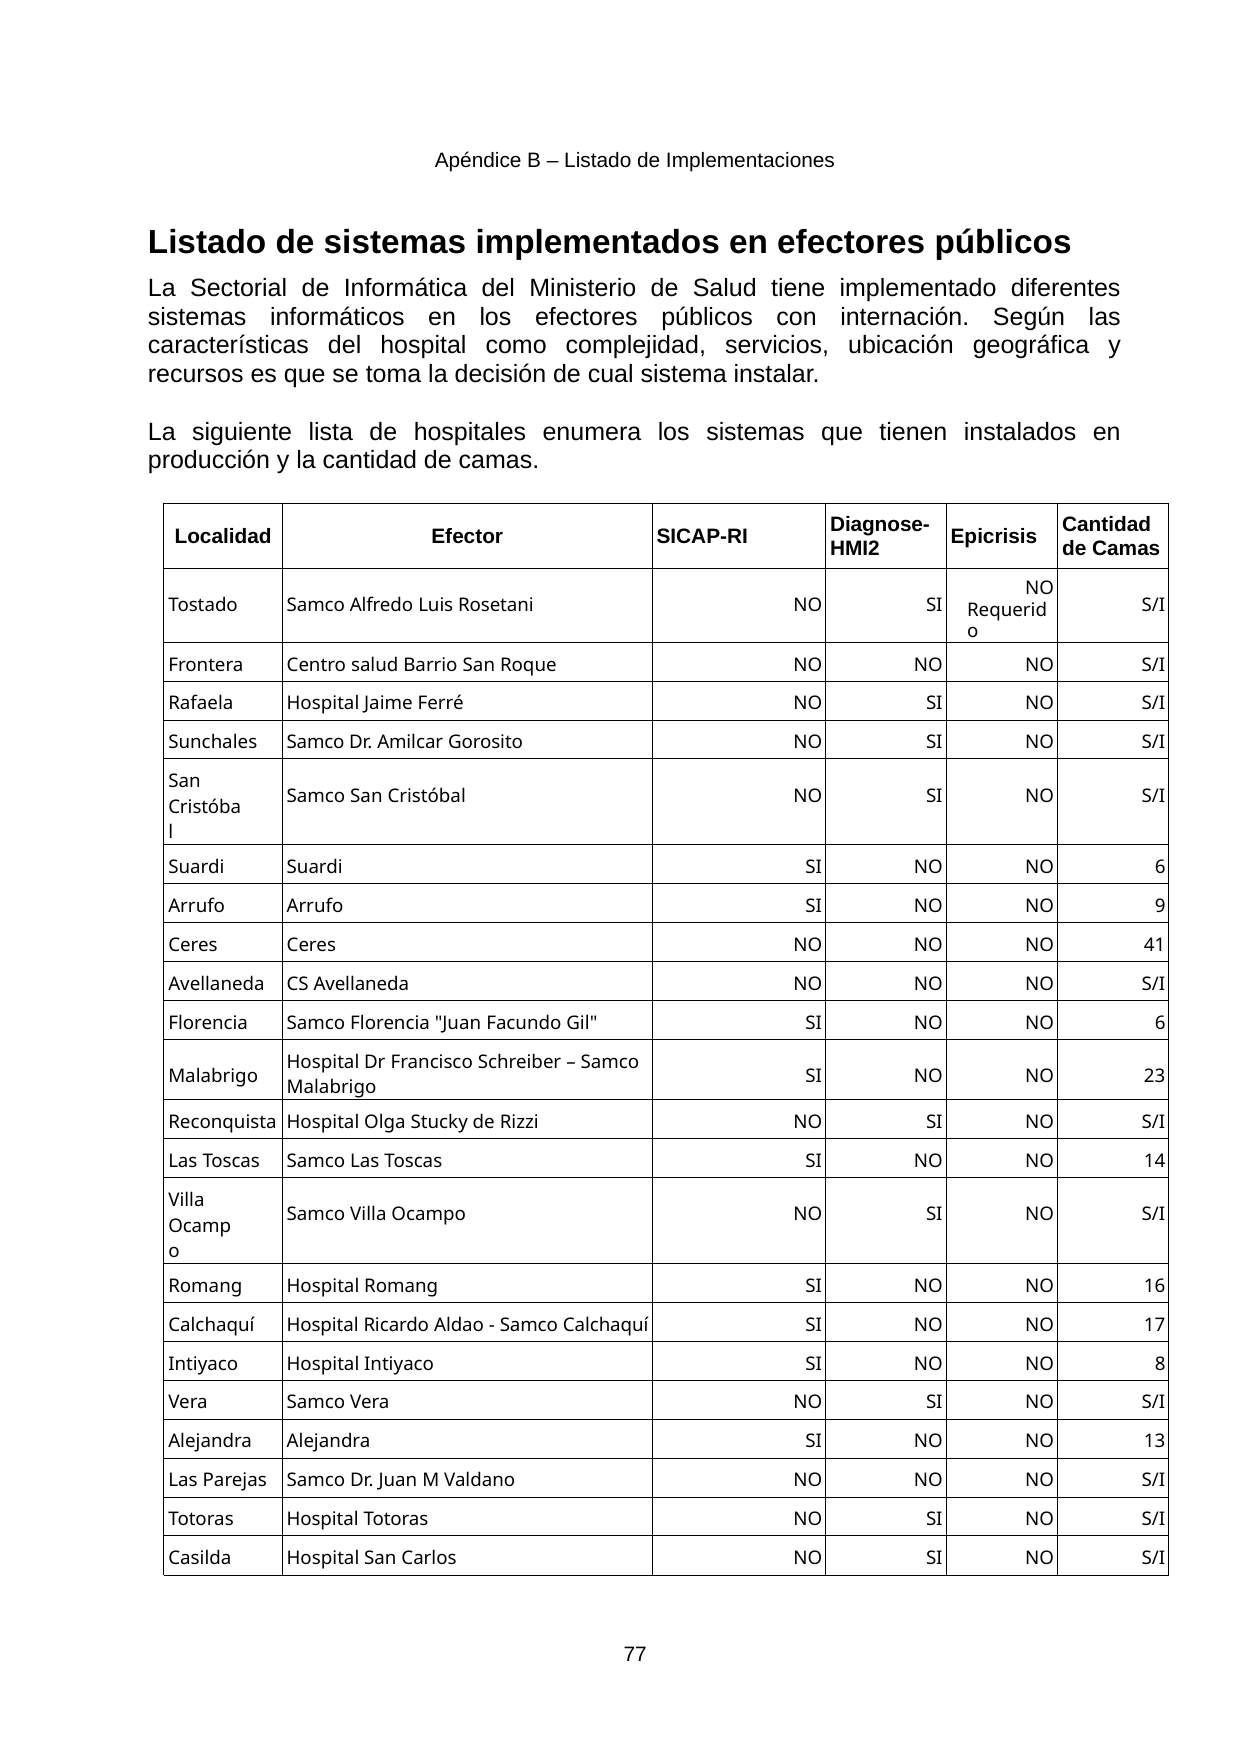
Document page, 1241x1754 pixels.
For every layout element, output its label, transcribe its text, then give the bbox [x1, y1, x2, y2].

table_cell S/I [1058, 759, 1168, 844]
table_cell Hospital Jaime Ferré [283, 682, 652, 719]
table_cell NO [947, 1100, 1057, 1138]
table_cell 17 [1058, 1303, 1168, 1341]
table_cell SI [826, 759, 946, 844]
table_cell NO [947, 1264, 1057, 1302]
table_cell Frontera [164, 643, 282, 681]
table_cell S/I [1058, 682, 1168, 719]
table_cell NO [826, 923, 946, 961]
table_cell Las Toscas [164, 1139, 282, 1177]
table_cell NO [947, 962, 1057, 1000]
table_cell NO [947, 884, 1057, 922]
table_cell SI [826, 1178, 946, 1263]
table_cell NO [947, 1040, 1057, 1099]
table_cell Alejandra [164, 1420, 282, 1457]
table_cell NO [653, 1178, 825, 1263]
table_cell SI [653, 884, 825, 922]
table_cell Ceres [283, 923, 652, 961]
table_cell NO [947, 1381, 1057, 1419]
text La siguiente lista de hospitales enumera los sistemas que tienen instalados en producción y la cantidad de camas. [148, 417, 1122, 474]
table_cell S/I [1058, 1459, 1168, 1497]
table_cell SI [653, 1303, 825, 1341]
table_cell Reconquista [164, 1100, 282, 1138]
text La Sectorial de Informática del Ministerio de Salud tiene implementado diferentes sistemas informáticos en los efectores públicos con internación. Según las características del hospital como complejidad, servicios, ubicación geográfica y recursos es que se toma la decisión de cual sistema instalar. [148, 273, 1122, 388]
table_cell SI [826, 682, 946, 719]
table_cell Villa Ocampo [164, 1178, 282, 1263]
table_cell San Cristóbal [164, 759, 282, 844]
table_header Diagnose- HMI2 [826, 504, 946, 568]
table_cell S/I [1058, 962, 1168, 1000]
table_cell Hospital Ricardo Aldao - Samco Calchaquí [283, 1303, 652, 1341]
table_cell Totoras [164, 1498, 282, 1535]
table_cell NO [826, 845, 946, 883]
table_cell Las Parejas [164, 1459, 282, 1497]
table_cell Avellaneda [164, 962, 282, 1000]
table_cell Malabrigo [164, 1040, 282, 1099]
table_cell SI [826, 1381, 946, 1419]
table_cell NO [653, 923, 825, 961]
table_cell Sunchales [164, 721, 282, 758]
table_cell NO [826, 884, 946, 922]
table_cell NO [947, 845, 1057, 883]
table_cell SI [826, 721, 946, 758]
table_cell Samco Alfredo Luis Rosetani [283, 569, 652, 642]
table_cell NO [653, 1100, 825, 1138]
table_cell SI [826, 1100, 946, 1138]
table_cell NO [947, 643, 1057, 681]
table_cell 9 [1058, 884, 1168, 922]
table_cell SI [826, 1498, 946, 1535]
table_cell SI [826, 1536, 946, 1574]
table_cell NO [826, 1040, 946, 1099]
table_cell Samco Villa Ocampo [283, 1178, 652, 1263]
table_cell Tostado [164, 569, 282, 642]
table_cell NO [826, 1303, 946, 1341]
table_cell NO [947, 1303, 1057, 1341]
table_cell Samco Dr. Juan M Valdano [283, 1459, 652, 1497]
table_cell S/I [1058, 1498, 1168, 1535]
table_cell NO [826, 1420, 946, 1457]
table_cell Casilda [164, 1536, 282, 1574]
table_header Localidad [164, 504, 282, 568]
table_cell NO [947, 721, 1057, 758]
table_cell NO [653, 1498, 825, 1535]
table_cell Vera [164, 1381, 282, 1419]
table_cell NO [826, 1459, 946, 1497]
table_cell Samco Las Toscas [283, 1139, 652, 1177]
table_cell S/I [1058, 1178, 1168, 1263]
table_cell Intiyaco [164, 1342, 282, 1379]
table_cell Arrufo [164, 884, 282, 922]
table_cell NO Requerido [947, 569, 1057, 642]
table_cell Hospital Intiyaco [283, 1342, 652, 1379]
table_cell SI [653, 1420, 825, 1457]
table_cell Samco Vera [283, 1381, 652, 1419]
table_cell S/I [1058, 1381, 1168, 1419]
table_cell 13 [1058, 1420, 1168, 1457]
table_cell Calchaquí [164, 1303, 282, 1341]
table_cell S/I [1058, 1100, 1168, 1138]
subtitle Listado de sistemas implementados en efectores públicos [148, 222, 1122, 260]
table_header SICAP-RI [653, 504, 825, 568]
table_cell SI [653, 1342, 825, 1379]
table_cell NO [826, 1264, 946, 1302]
table_cell 14 [1058, 1139, 1168, 1177]
table_cell Centro salud Barrio San Roque [283, 643, 652, 681]
table_cell SI [653, 1139, 825, 1177]
table_cell NO [653, 569, 825, 642]
table_cell NO [947, 1001, 1057, 1039]
table_cell Florencia [164, 1001, 282, 1039]
table_cell SI [653, 1040, 825, 1099]
table_cell NO [947, 1536, 1057, 1574]
table_cell NO [947, 1420, 1057, 1457]
table_cell Rafaela [164, 682, 282, 719]
table_cell NO [947, 682, 1057, 719]
table_cell NO [947, 923, 1057, 961]
table_cell NO [653, 643, 825, 681]
table_cell NO [947, 1178, 1057, 1263]
table_cell 6 [1058, 845, 1168, 883]
table_cell NO [653, 1381, 825, 1419]
table_cell NO [826, 962, 946, 1000]
table_cell 23 [1058, 1040, 1168, 1099]
table_cell NO [826, 1001, 946, 1039]
table_header Cantidad de Camas [1058, 504, 1168, 568]
table_cell S/I [1058, 721, 1168, 758]
table_cell CS Avellaneda [283, 962, 652, 1000]
table_cell NO [947, 1459, 1057, 1497]
table_cell NO [653, 759, 825, 844]
table_cell 8 [1058, 1342, 1168, 1379]
table_cell NO [653, 962, 825, 1000]
table_cell 41 [1058, 923, 1168, 961]
table_cell SI [653, 1264, 825, 1302]
table_cell NO [653, 682, 825, 719]
table_cell NO [947, 1139, 1057, 1177]
table_cell Hospital Dr Francisco Schreiber – Samco Malabrigo [283, 1040, 652, 1099]
table_cell Samco Florencia "Juan Facundo Gil" [283, 1001, 652, 1039]
table_cell SI [653, 1001, 825, 1039]
table_cell Samco Dr. Amilcar Gorosito [283, 721, 652, 758]
table_cell NO [826, 1342, 946, 1379]
table_cell NO [653, 1536, 825, 1574]
table_cell S/I [1058, 569, 1168, 642]
table_cell 16 [1058, 1264, 1168, 1302]
table_cell SI [826, 569, 946, 642]
table_cell S/I [1058, 1536, 1168, 1574]
table_header Epicrisis [947, 504, 1057, 568]
table_cell Romang [164, 1264, 282, 1302]
table_cell Suardi [164, 845, 282, 883]
table_cell 6 [1058, 1001, 1168, 1039]
table_cell NO [947, 1342, 1057, 1379]
table_cell NO [826, 643, 946, 681]
table_cell NO [947, 759, 1057, 844]
table_cell S/I [1058, 643, 1168, 681]
table_cell Arrufo [283, 884, 652, 922]
table_cell Alejandra [283, 1420, 652, 1457]
table_cell Hospital San Carlos [283, 1536, 652, 1574]
table_cell Hospital Totoras [283, 1498, 652, 1535]
table_header Efector [283, 504, 652, 568]
table_cell NO [653, 1459, 825, 1497]
table_cell NO [826, 1139, 946, 1177]
table_cell Suardi [283, 845, 652, 883]
table_cell Hospital Romang [283, 1264, 652, 1302]
table_cell NO [653, 721, 825, 758]
table_cell Samco San Cristóbal [283, 759, 652, 844]
table_cell SI [653, 845, 825, 883]
table_cell Hospital Olga Stucky de Rizzi [283, 1100, 652, 1138]
table_cell Ceres [164, 923, 282, 961]
table_cell NO [947, 1498, 1057, 1535]
